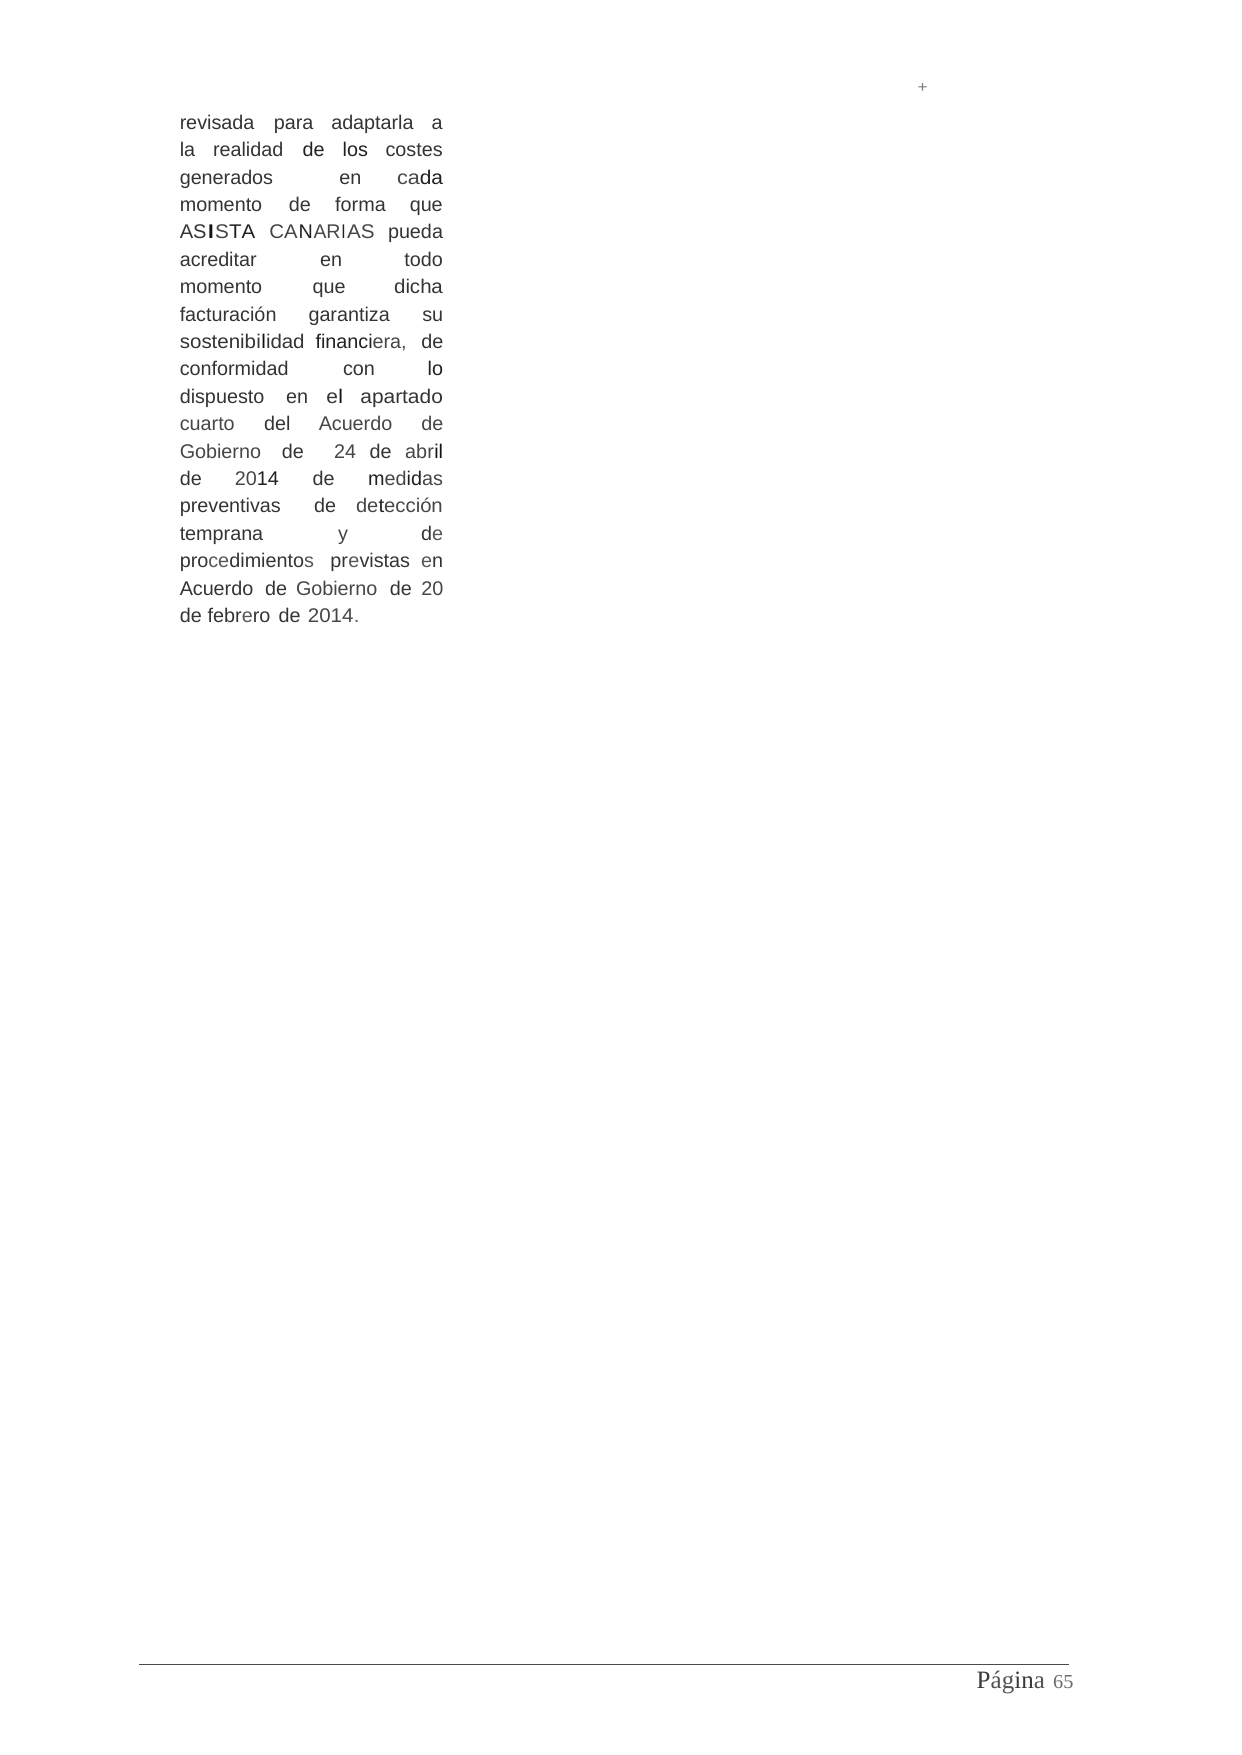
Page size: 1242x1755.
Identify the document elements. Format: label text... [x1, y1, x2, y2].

text revisada para adaptarla a la realidad de los costes generados en cada momento de forma que ASISTA CANARIAS pueda acreditar en todo momento que dicha facturación garantiza su sostenibilidad financiera, de conformidad con lo dispuesto en el apartado cuarto del Acuerdo de Gobierno de 24 de abril de 2014 de medidas preventivas de detección temprana y de procedimientos previstas en Acuerdo de Gobierno de 20 de febrero de 2014. [179, 111, 443, 627]
